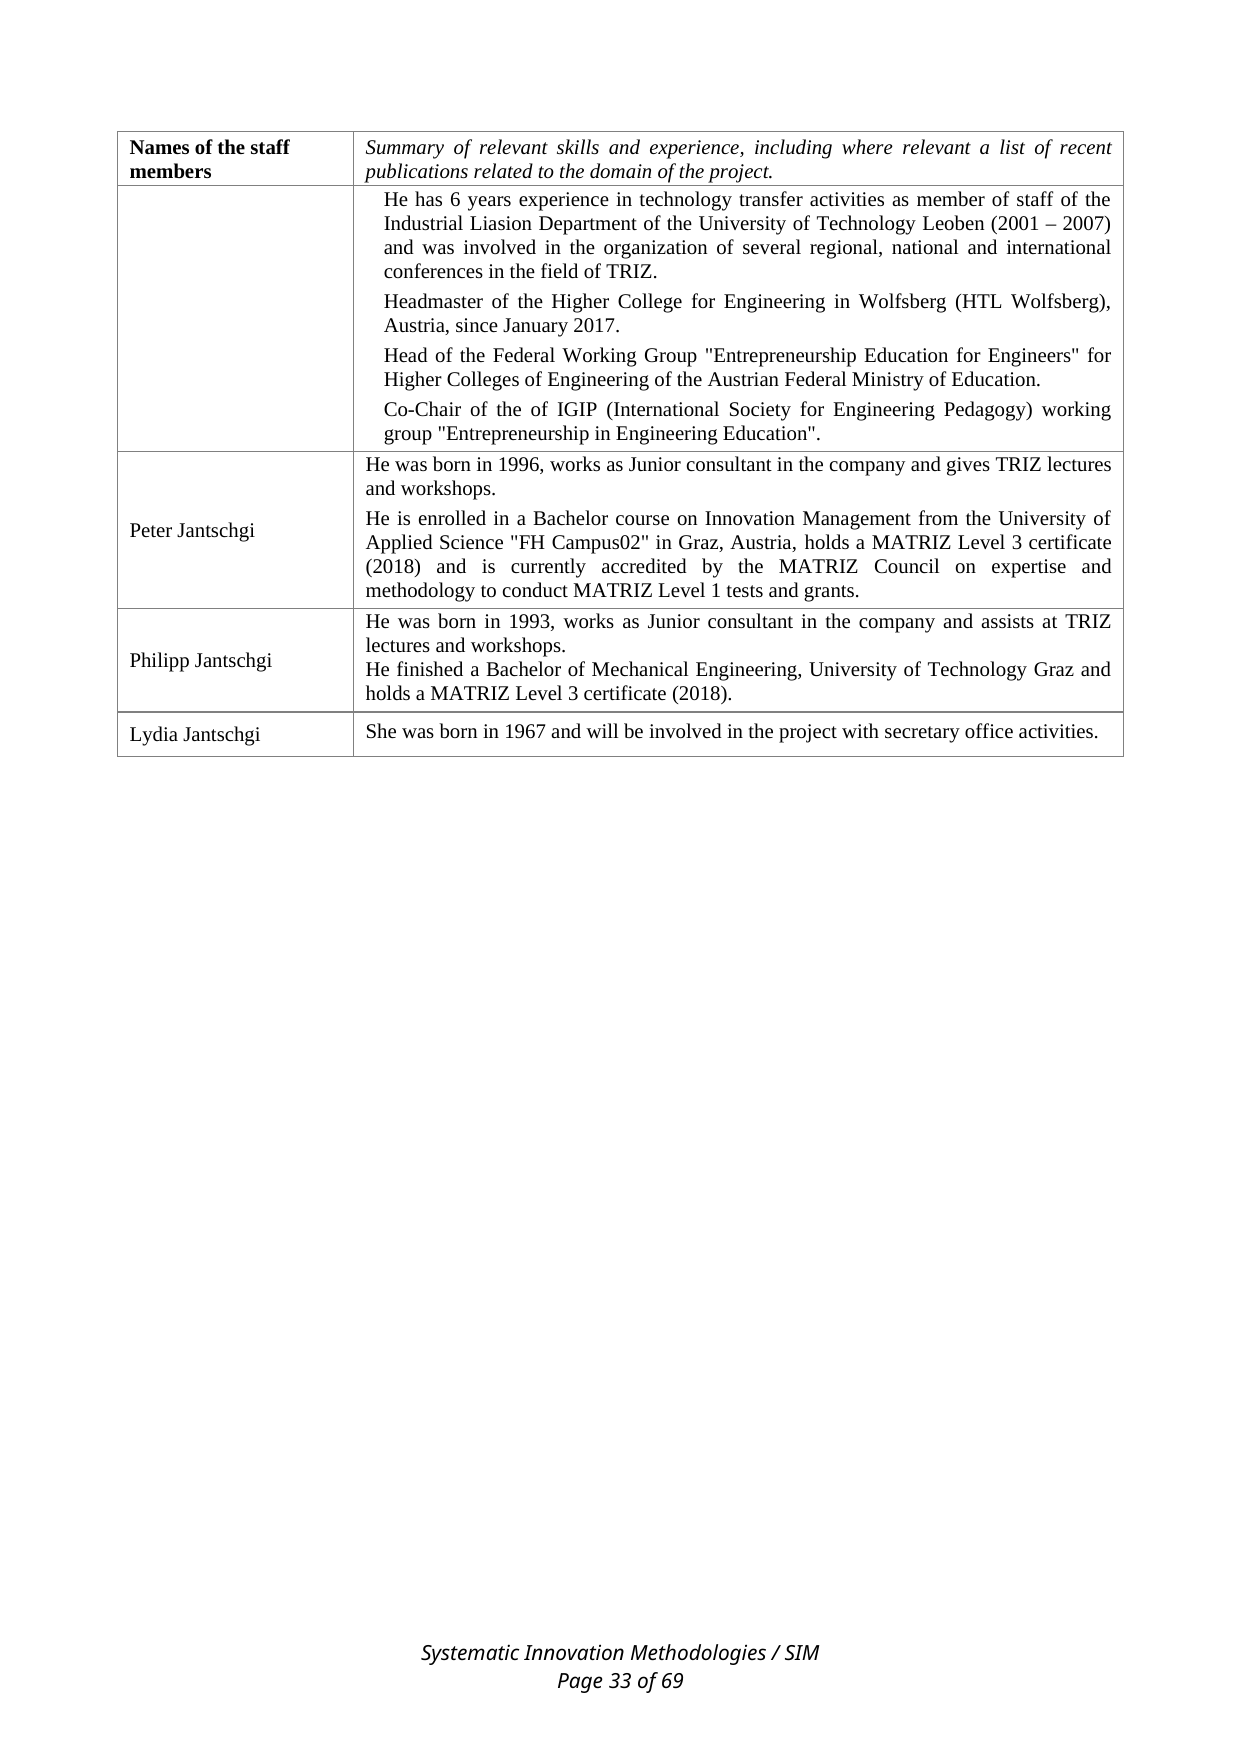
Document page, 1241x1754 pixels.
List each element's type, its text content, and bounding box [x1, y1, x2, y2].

table_cell He has 6 years experience in technology transfer activities as member of staff of the Industrial Liasion Department of the University of Technology Leoben (2001 – 2007) and was involved in the organization of several regional, national and international conferences in the field of TRIZ. Headmaster of the Higher College for Engineering in Wolfsberg (HTL Wolfsberg), Austria, since January 2017. Head of the Federal Working Group "Entrepreneurship Education for Engineers" for Higher Colleges of Engineering of the Austrian Federal Ministry of Education. Co-Chair of the of IGIP (International Society for Engineering Pedagogy) working group "Entrepreneurship in Engineering Education". [354, 186, 1123, 451]
table_header Summary of relevant skills and experience, including where relevant a list of recent publications related to the domain of the project. [354, 132, 1123, 185]
table_cell Philipp Jantschgi [118, 609, 353, 711]
table_cell Lydia Jantschgi [118, 713, 353, 756]
table_header Names of the staff members [118, 132, 353, 185]
table_cell Peter Jantschgi [118, 452, 353, 608]
table_cell She was born in 1967 and will be involved in the project with secretary office activities. [354, 713, 1123, 756]
table_cell He was born in 1993, works as Junior consultant in the company and assists at TRIZ lectures and workshops. He finished a Bachelor of Mechanical Engineering, University of Technology Graz and holds a MATRIZ Level 3 certificate (2018). [354, 609, 1123, 711]
table_cell [118, 186, 353, 451]
table_cell He was born in 1996, works as Junior consultant in the company and gives TRIZ lectures and workshops. He is enrolled in a Bachelor course on Innovation Management from the University of Applied Science "FH Campus02" in Graz, Austria, holds a MATRIZ Level 3 certificate (2018) and is currently accredited by the MATRIZ Council on expertise and methodology to conduct MATRIZ Level 1 tests and grants. [354, 452, 1123, 608]
